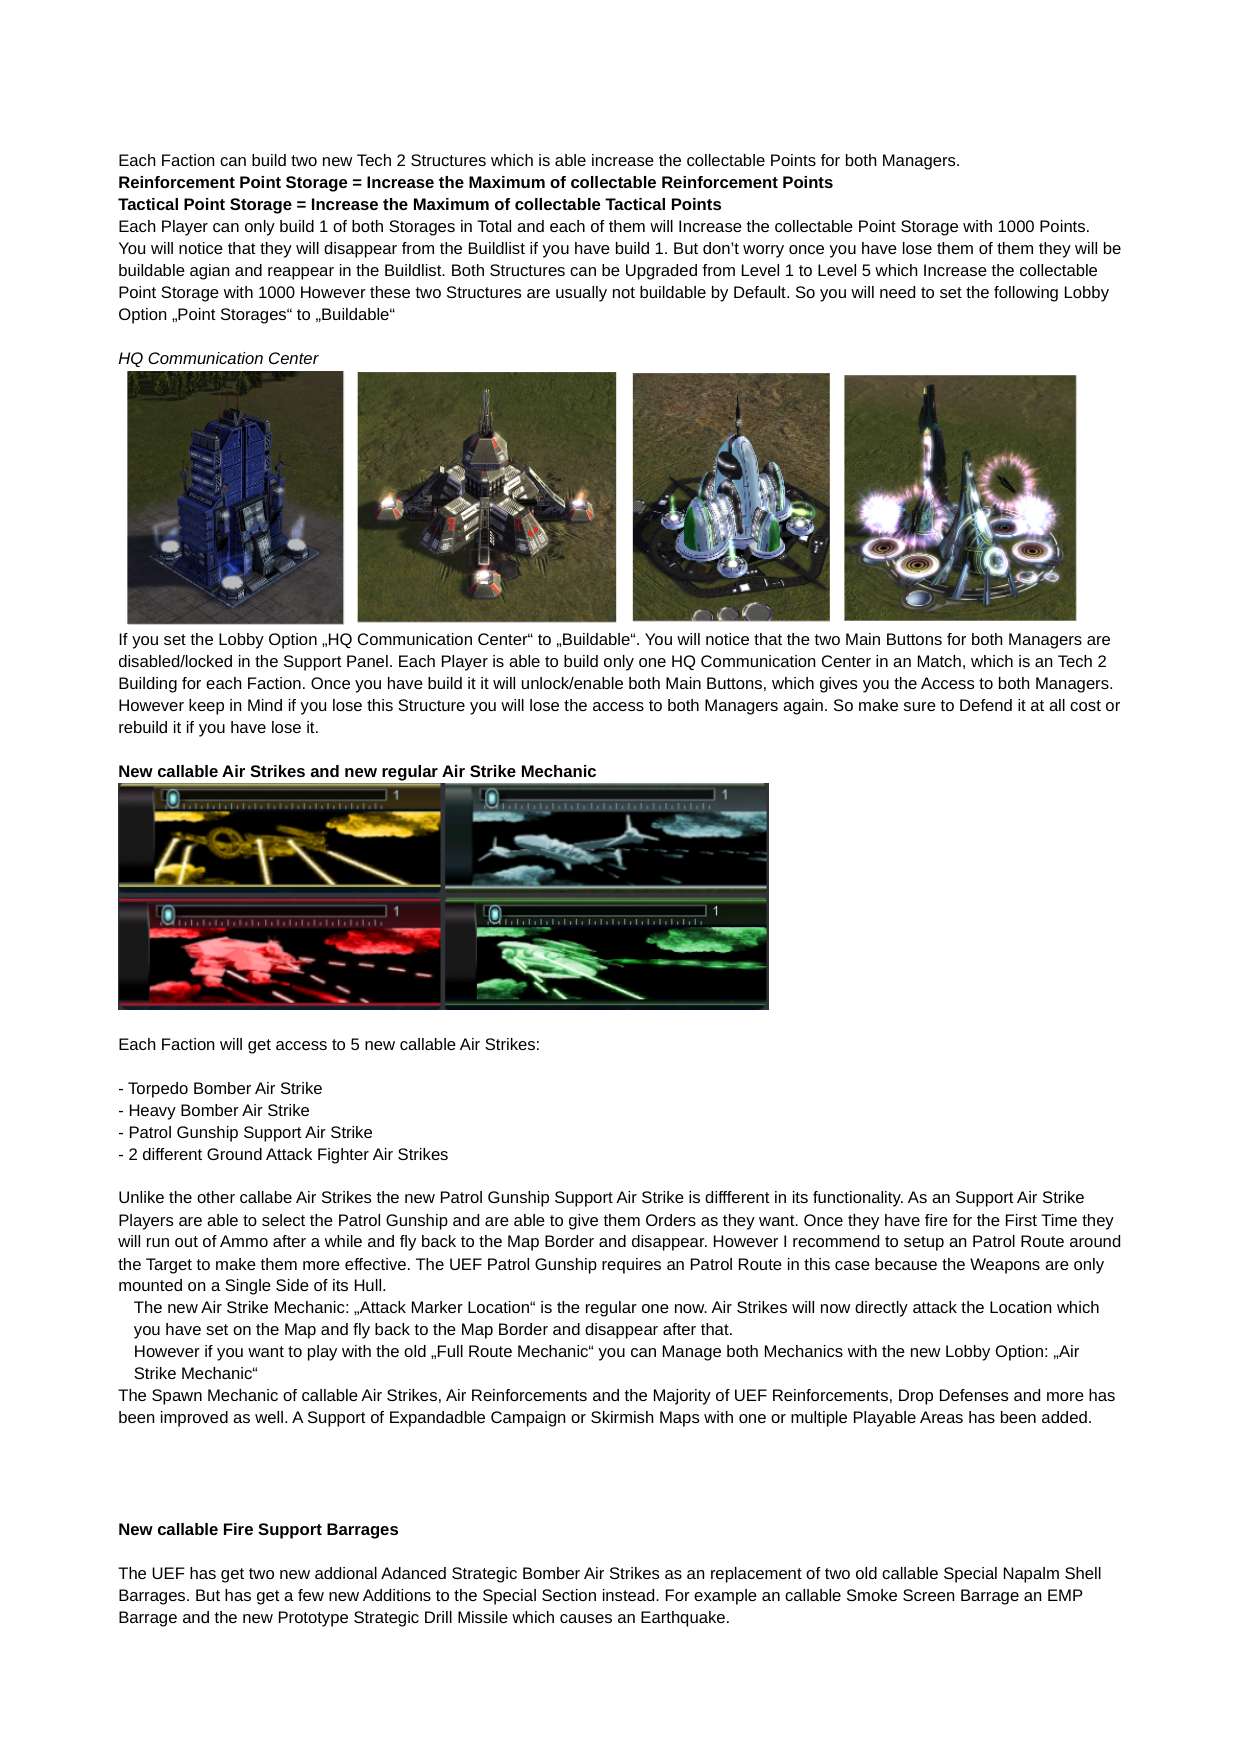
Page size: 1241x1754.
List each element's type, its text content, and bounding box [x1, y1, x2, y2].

picture [118, 783, 769, 1010]
text The new Air Strike Mechanic: „Attack Marker Location“ is the regular one now. Air Strikes will now directly attack the Location which you have set on the Map and fly back to the Map Border and disappear after that. However if you want to play with the old „Full Route Mechanic“ you can Manage both Mechanics with the new Lobby Option: „Air Strike Mechanic“ [134, 1298, 1106, 1383]
picture [118, 371, 1079, 627]
text New callable Fire Support Barrages The UEF has get two new addional Adanced Strategic Bomber Air Strikes as an replacement of two old callable Special Napalm Shell Barrages. But has get a few new Additions to the Special Section instead. For example an callable Smoke Screen Barrage an EMP Barrage and the new Prototype Strategic Drill Missile which causes an Earthquake. [118, 1519, 1122, 1627]
text If you set the Lobby Option „HQ Communication Center“ to „Buildable“. You will notice that the two Main Buttons for both Managers are disabled/locked in the Support Panel. Each Player is able to build only one HQ Communication Center in an Match, which is an Tech 2 Building for each Faction. Once you have build it it will unlock/enable both Main Buttons, which gives you the Access to both Managers. However keep in Mind if you lose this Structure you will lose the access to both Managers again. So make sure to Defend it at all cost or rebuild it if you have lose it. New callable Air Strikes and new regular Air Strike Mechanic Each Faction will get access to 5 new callable Air Strikes: - Torpedo Bomber Air Strike - Heavy Bomber Air Strike - Patrol Gunship Support Air Strike - 2 different Ground Attack Fighter Air Strikes Unlike the other callabe Air Strikes the new Patrol Gunship Support Air Strike is diffferent in its functionality. As an Support Air Strike Players are able to select the Patrol Gunship and are able to give them Orders as they want. Once they have fire for the First Time they will run out of Ammo after a while and fly back to the Map Border and disappear. However I recommend to setup an Patrol Route around the Target to make them more effective. The UEF Patrol Gunship requires an Patrol Route in this case because the Weapons are only mounted on a Single Side of its Hull. [118, 371, 1122, 1295]
text Each Faction can build two new Tech 2 Structures which is able increase the collectable Points for both Managers. Reinforcement Point Storage = Increase the Maximum of collectable Reinforcement Points Tactical Point Storage = Increase the Maximum of collectable Tactical Points Each Player can only build 1 of both Storages in Total and each of them will Increase the collectable Point Storage with 1000 Points. You will notice that they will disappear from the Buildlist if you have build 1. But don’t worry once you have lose them of them they will be buildable agian and reappear in the Buildlist. Both Structures can be Upgraded from Level 1 to Level 5 which Increase the collectable Point Storage with 1000 However these two Structures are usually not buildable by Default. So you will need to set the following Lobby Option „Point Storages“ to „Buildable“ HQ Communication Center [118, 151, 1122, 368]
text The Spawn Mechanic of callable Air Strikes, Air Reinforcements and the Majority of UEF Reinforcements, Drop Defenses and more has been improved as well. A Support of Expandadble Campaign or Skirmish Maps with one or multiple Playable Areas has been added. [118, 1386, 1122, 1482]
